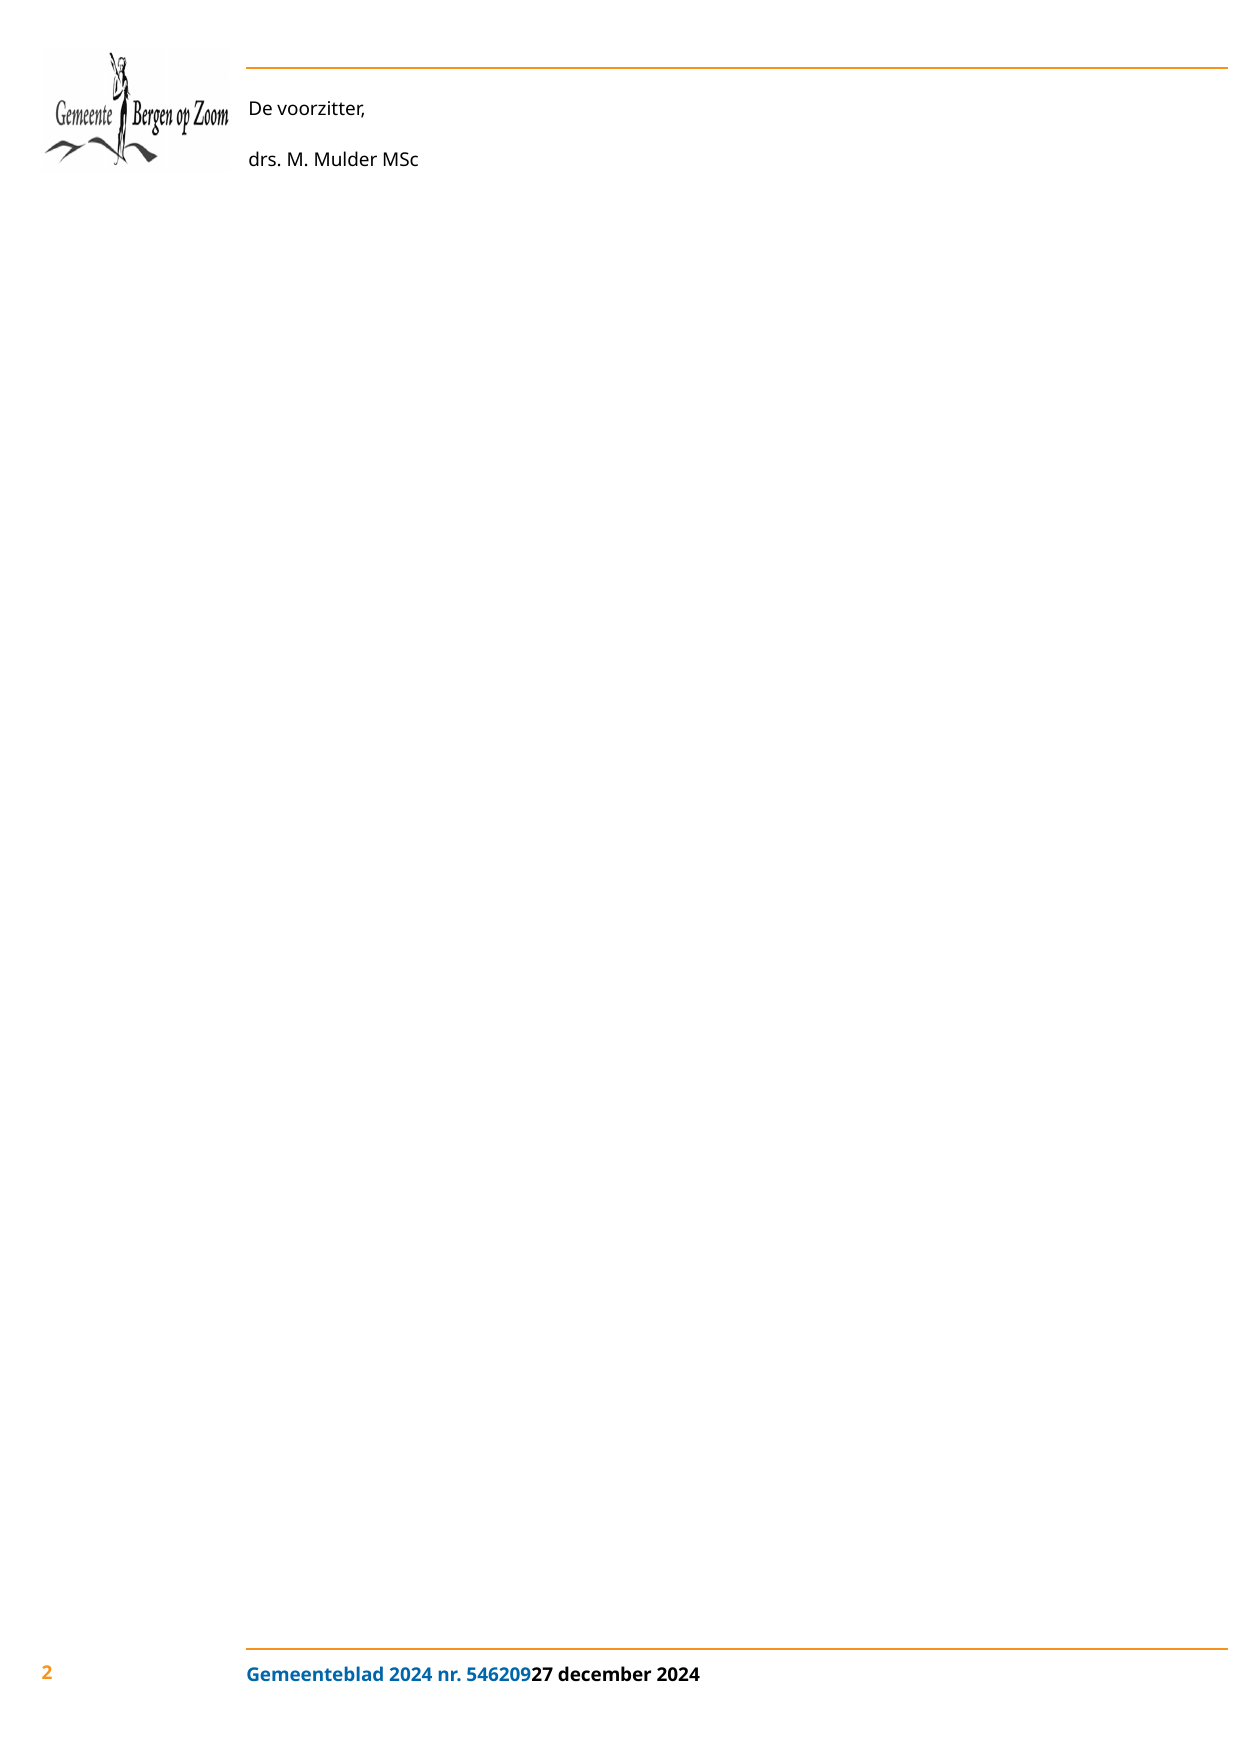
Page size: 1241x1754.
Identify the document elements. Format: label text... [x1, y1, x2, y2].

text De voorzitter, [248, 95, 1152, 121]
picture [41, 47, 231, 172]
text drs. M. Mulder MSc [248, 146, 1152, 172]
